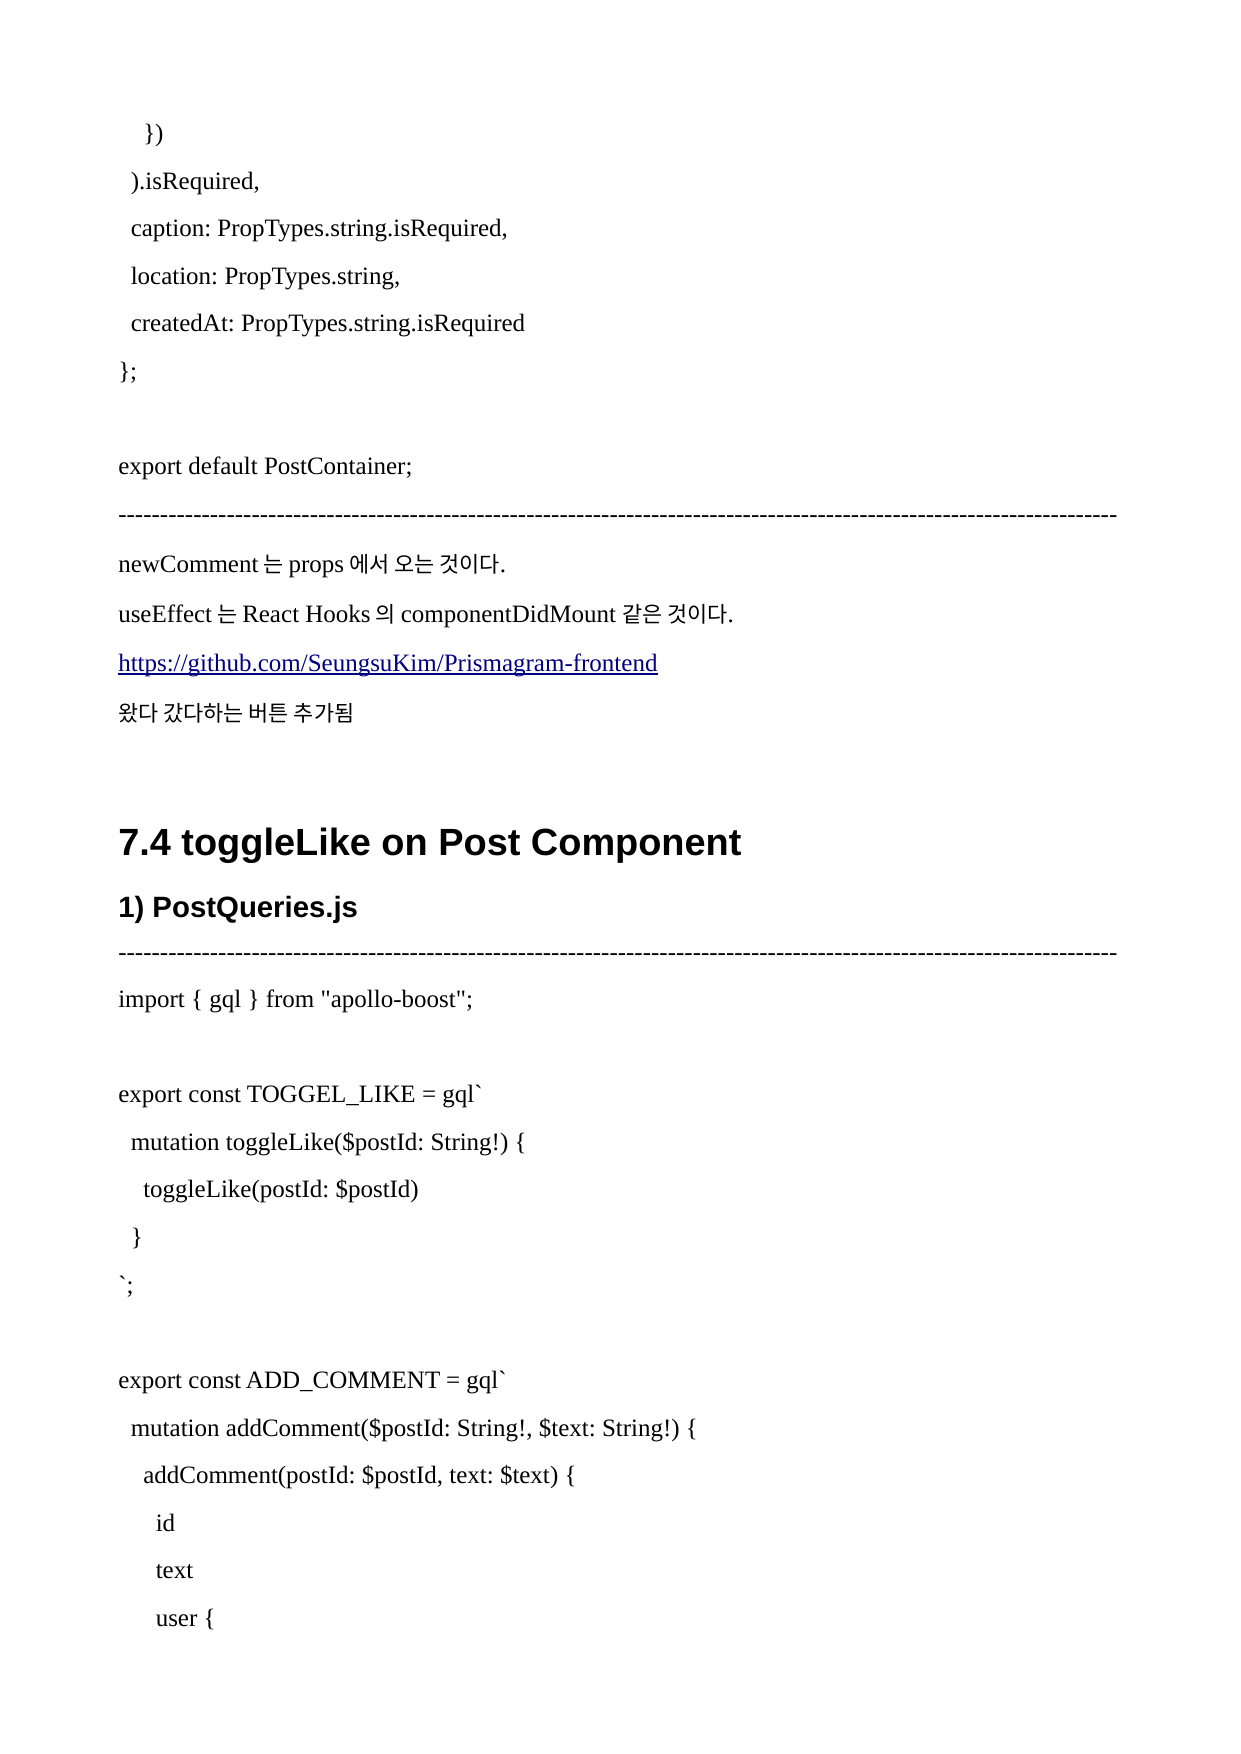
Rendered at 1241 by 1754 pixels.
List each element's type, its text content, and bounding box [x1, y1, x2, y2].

text id [118, 1508, 1122, 1537]
text export default PostContainer; [118, 451, 1122, 480]
text user { [118, 1603, 1122, 1632]
text ------------------------------------------------------------------------------------------------------------------------ [118, 499, 1122, 528]
text location: PropTypes.string, [118, 261, 1122, 290]
text caption: PropTypes.string.isRequired, [118, 213, 1122, 242]
text } [118, 1222, 1122, 1251]
text import { gql } from "apollo-boost"; [118, 984, 1122, 1013]
subtitle 1) PostQueries.js [118, 890, 1122, 924]
text export const TOGGEL_LIKE = gql` [118, 1079, 1122, 1108]
text https://github.com/SeungsuKim/Prismagram-frontend [118, 648, 1122, 677]
text useEffect는 React Hooks의 componentDidMount 같은 것이다. [118, 597, 1122, 629]
text `; [118, 1270, 1122, 1298]
subtitle 7.4 toggleLike on Post Component [118, 819, 1122, 863]
text text [118, 1555, 1122, 1584]
text toggleLike(postId: $postId) [118, 1174, 1122, 1203]
text }; [118, 356, 1122, 385]
text ------------------------------------------------------------------------------------------------------------------------ [118, 937, 1122, 965]
text export const ADD_COMMENT = gql` [118, 1365, 1122, 1394]
text ).isRequired, [118, 166, 1122, 194]
text }) [118, 118, 1122, 147]
text createdAt: PropTypes.string.isRequired [118, 308, 1122, 337]
text mutation addComment($postId: String!, $text: String!) { [118, 1413, 1122, 1441]
text addComment(postId: $postId, text: $text) { [118, 1460, 1122, 1489]
text mutation toggleLike($postId: String!) { [118, 1127, 1122, 1156]
text newComment는 props에서 오는 것이다. [118, 547, 1122, 578]
text 왔다 갔다하는 버튼 추가됨 [118, 696, 1122, 728]
